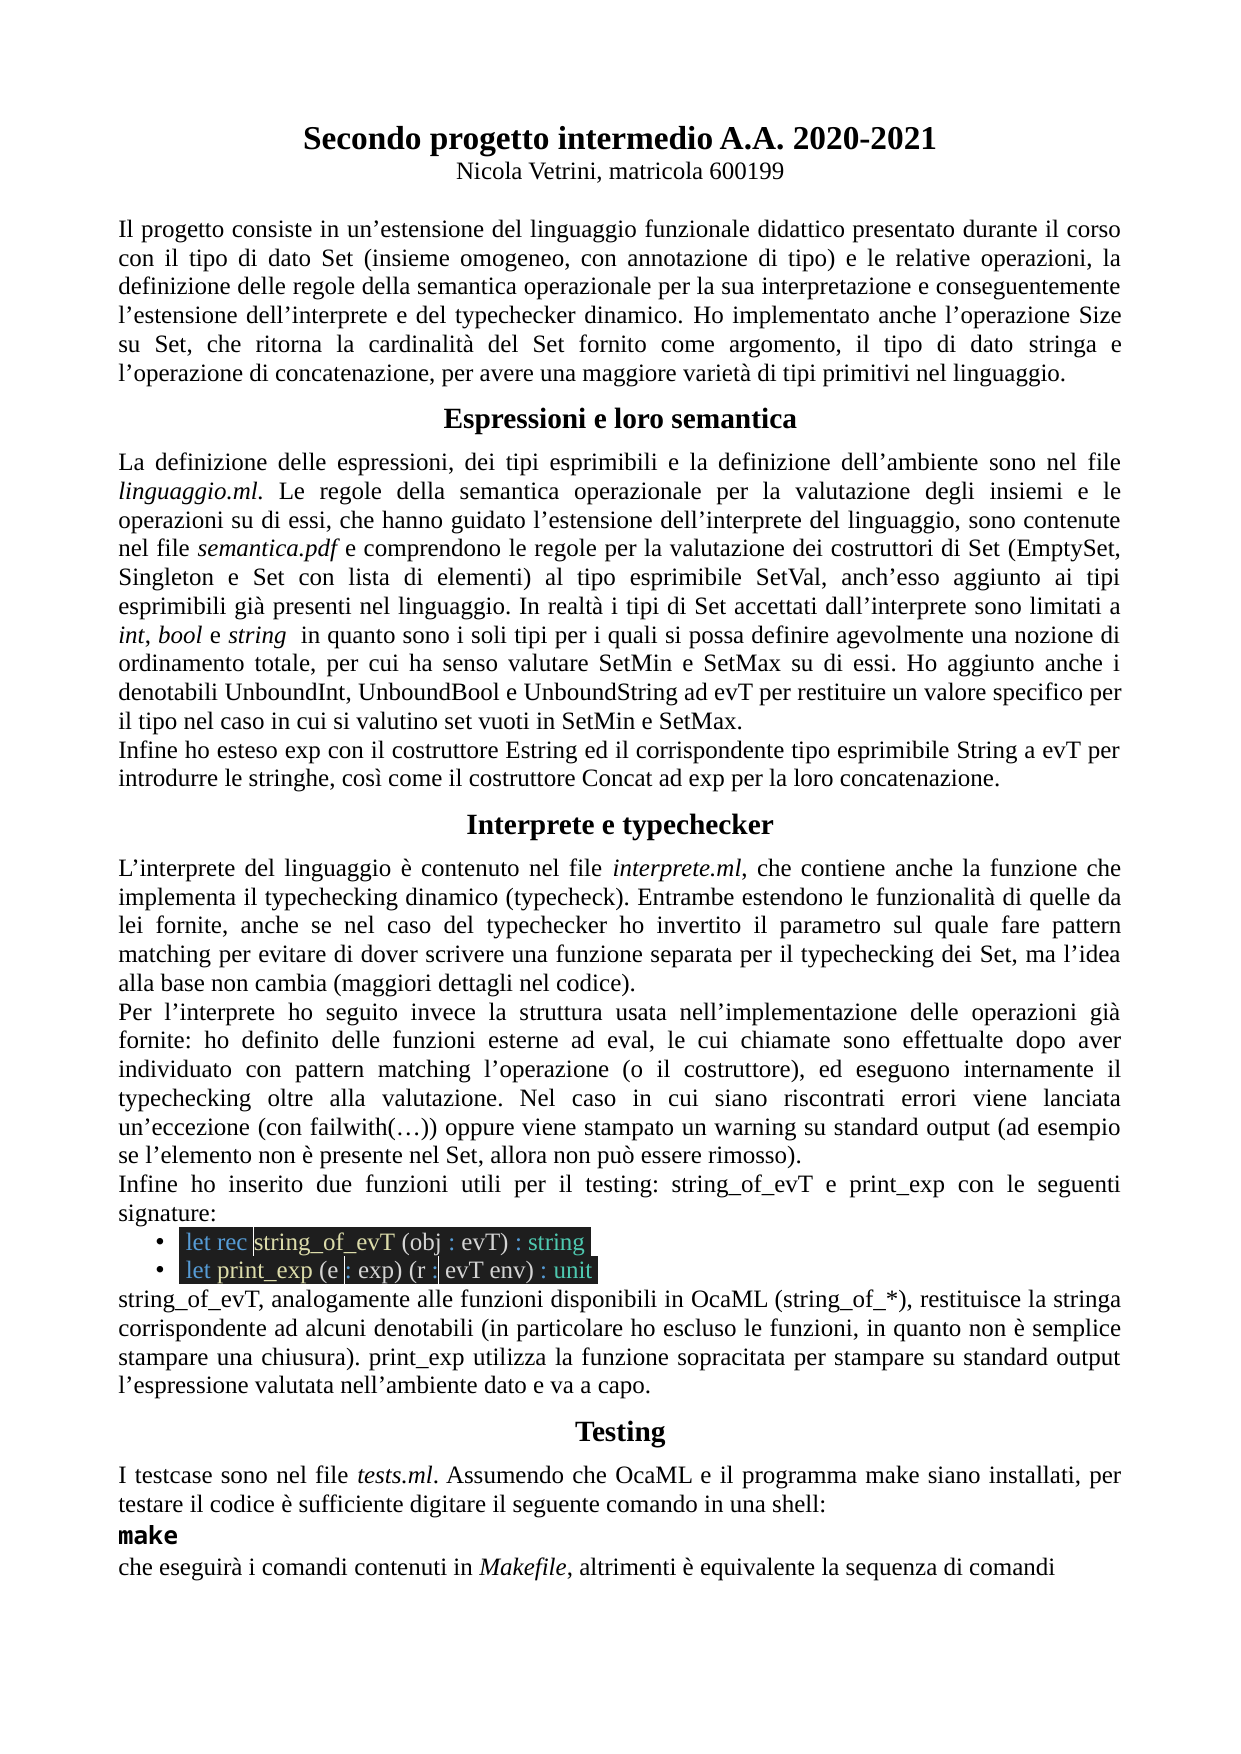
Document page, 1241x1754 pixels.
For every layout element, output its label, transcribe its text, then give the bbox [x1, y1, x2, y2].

text string_of_evT, analogamente alle funzioni disponibili in OcaML (string_of_*), restituisce la stringa corrispondente ad alcuni denotabili (in particolare ho escluso le funzioni, in quanto non è semplice stampare una chiusura). print_exp utilizza la funzione sopracitata per stampare su standard output l’espressione valutata nell’ambiente dato e va a capo. [118, 1284, 1122, 1399]
text Per l’interprete ho seguito invece la struttura usata nell’implementazione delle operazioni già fornite: ho definito delle funzioni esterne ad eval, le cui chiamate sono effettualte dopo aver individuato con pattern matching l’operazione (o il costruttore), ed eseguono internamente il typechecking oltre alla valutazione. Nel caso in cui siano riscontrati errori viene lanciata un’eccezione (con failwith(…)) oppure viene stampato un warning su standard output (ad esempio se l’elemento non è presente nel Set, allora non può essere rimosso). [118, 997, 1122, 1169]
text Secondo progetto intermedio A.A. 2020-2021 [118, 118, 1122, 156]
list let print_exp (e : exp) (r : evT env) : unit [156, 1256, 1122, 1284]
subtitle Testing [118, 1414, 1122, 1448]
subtitle Espressioni e loro semantica [118, 401, 1122, 435]
text che eseguirà i comandi contenuti in Makefile, altrimenti è equivalente la sequenza di comandi [118, 1552, 1122, 1581]
text Infine ho inserito due funzioni utili per il testing: string_of_evT e print_exp con le seguenti signature: [118, 1169, 1122, 1227]
text La definizione delle espressioni, dei tipi esprimibili e la definizione dell’ambiente sono nel file linguaggio.ml. Le regole della semantica operazionale per la valutazione degli insiemi e le operazioni su di essi, che hanno guidato l’estensione dell’interprete del linguaggio, sono contenute nel file semantica.pdf e comprendono le regole per la valutazione dei costruttori di Set (EmptySet, Singleton e Set con lista di elementi) al tipo esprimibile SetVal, anch’esso aggiunto ai tipi esprimibili già presenti nel linguaggio. In realtà i tipi di Set accettati dall’interprete sono limitati a int, bool e string in quanto sono i soli tipi per i quali si possa definire agevolmente una nozione di ordinamento totale, per cui ha senso valutare SetMin e SetMax su di essi. Ho aggiunto anche i denotabili UnboundInt, UnboundBool e UnboundString ad evT per restituire un valore specifico per il tipo nel caso in cui si valutino set vuoti in SetMin e SetMax. [118, 447, 1122, 735]
text Infine ho esteso exp con il costruttore Estring ed il corrispondente tipo esprimibile String a evT per introdurre le stringhe, così come il costruttore Concat ad exp per la loro concatenazione. [118, 735, 1122, 792]
list let rec string_of_evT (obj : evT) : string [156, 1227, 1122, 1256]
text I testcase sono nel file tests.ml. Assumendo che OcaML e il programma make siano installati, per testare il codice è sufficiente digitare il seguente comando in una shell: [118, 1460, 1122, 1518]
text make [118, 1518, 1122, 1552]
text L’interprete del linguaggio è contenuto nel file interprete.ml, che contiene anche la funzione che implementa il typechecking dinamico (typecheck). Entrambe estendono le funzionalità di quelle da lei fornite, anche se nel caso del typechecker ho invertito il parametro sul quale fare pattern matching per evitare di dover scrivere una funzione separata per il typechecking dei Set, ma l’idea alla base non cambia (maggiori dettagli nel codice). [118, 853, 1122, 997]
text Il progetto consiste in un’estensione del linguaggio funzionale didattico presentato durante il corso con il tipo di dato Set (insieme omogeneo, con annotazione di tipo) e le relative operazioni, la definizione delle regole della semantica operazionale per la sua interpretazione e conseguentemente l’estensione dell’interprete e del typechecker dinamico. Ho implementato anche l’operazione Size su Set, che ritorna la cardinalità del Set fornito come argomento, il tipo di dato stringa e l’operazione di concatenazione, per avere una maggiore varietà di tipi primitivi nel linguaggio. [118, 214, 1122, 386]
subtitle Interprete e typechecker [118, 807, 1122, 841]
text Nicola Vetrini, matricola 600199 [118, 156, 1122, 185]
